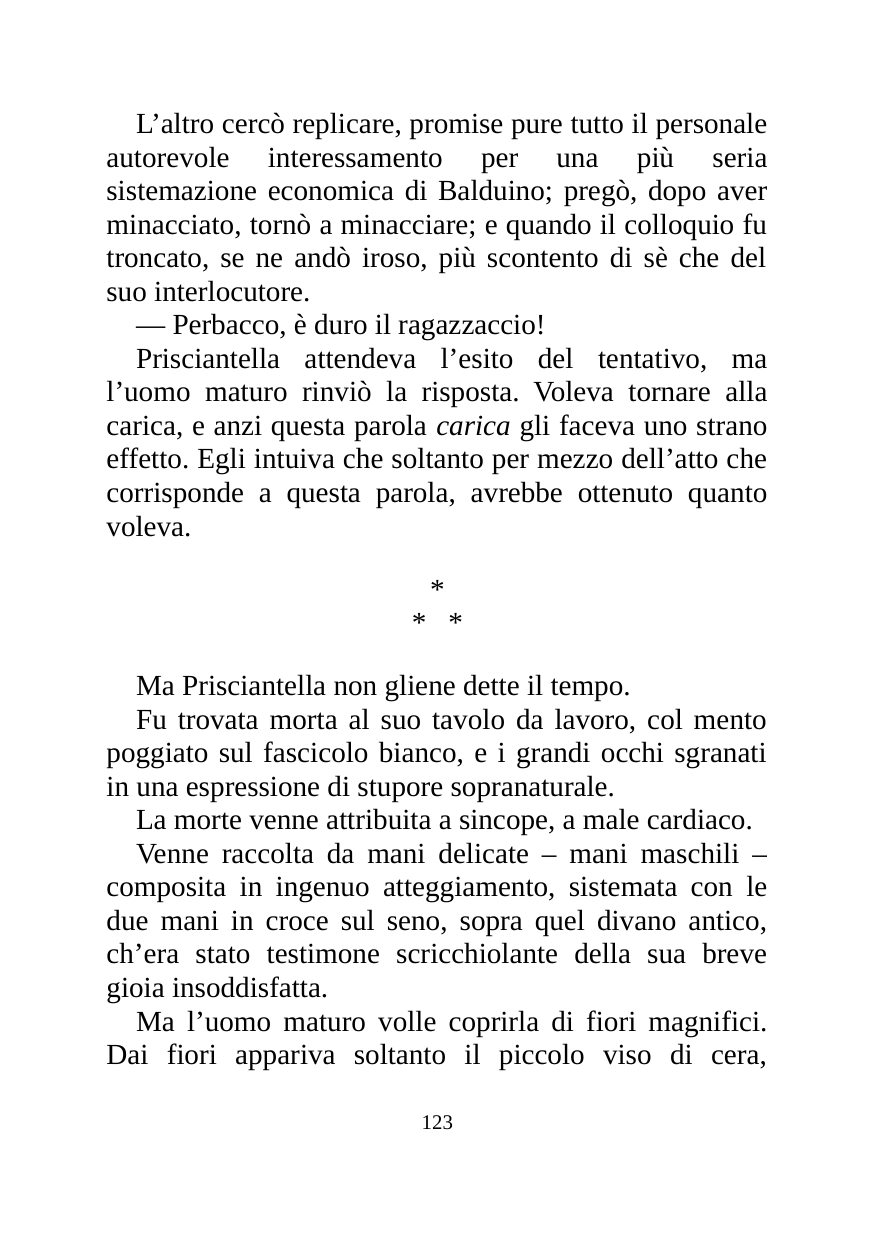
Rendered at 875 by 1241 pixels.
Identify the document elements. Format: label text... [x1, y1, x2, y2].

text Ma Prisciantella non gliene dette il tempo. [106, 668, 768, 702]
text Venne raccolta da mani delicate – mani maschili – composita in ingenuo atteggiamento, sistemata con le due mani in croce sul seno, sopra quel divano antico, ch’era stato testimone scricchiolante della sua breve gioia insoddisfatta. [106, 836, 768, 1004]
text Prisciantella attendeva l’esito del tentativo, ma l’uomo maturo rinviò la risposta. Voleva tornare alla carica, e anzi questa parola carica gli faceva uno strano effetto. Egli intuiva che soltanto per mezzo dell’atto che corrisponde a questa parola, avrebbe ottenuto quanto voleva. [106, 341, 768, 542]
text * * * [106, 572, 768, 639]
text La morte venne attribuita a sincope, a male cardiaco. [106, 802, 768, 836]
text — Perbacco, è duro il ragazzaccio! [106, 307, 768, 341]
text Ma l’uomo maturo volle coprirla di fiori magnifici. Dai fiori appariva soltanto il piccolo viso di cera, [106, 1004, 768, 1071]
text L’altro cercò replicare, promise pure tutto il personale autorevole interessamento per una più seria sistemazione economica di Balduino; pregò, dopo aver minacciato, tornò a minacciare; e quando il colloquio fu troncato, se ne andò iroso, più scontento di sè che del suo interlocutore. [106, 106, 768, 307]
text Fu trovata morta al suo tavolo da lavoro, col mento poggiato sul fascicolo bianco, e i grandi occhi sgranati in una espressione di stupore sopranaturale. [106, 702, 768, 802]
